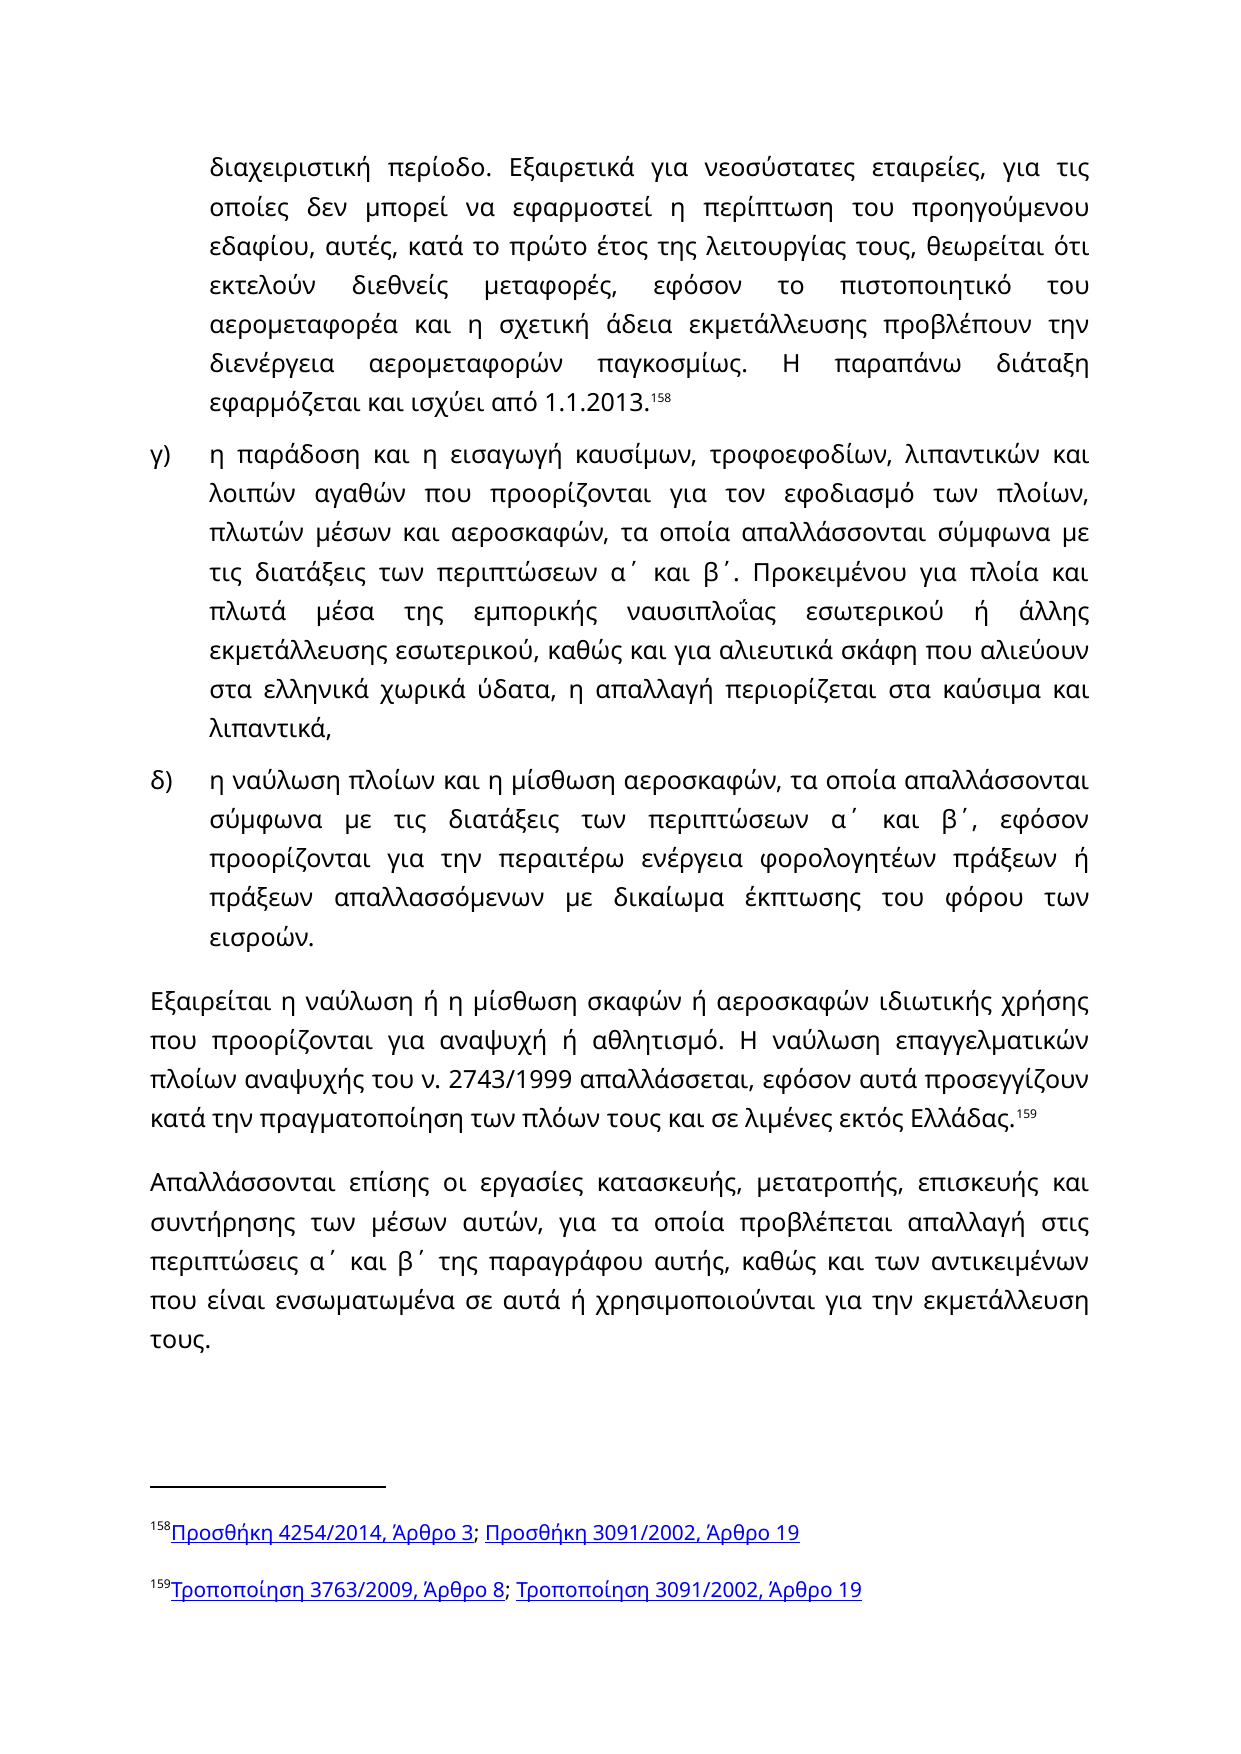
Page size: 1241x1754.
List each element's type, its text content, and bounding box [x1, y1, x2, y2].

list δ) η ναύλωση πλοίων και η μίσθωση αεροσκαφών, τα οποία απαλλάσσονται σύμφωνα με τις διατάξεις των περιπτώσεων α΄ και β΄, εφόσον προορίζονται για την περαιτέρω ενέργεια φορολογητέων πράξεων ή πράξεων απαλλασσόμενων με δικαίωμα έκπτωσης του φόρου των εισροών. [150, 762, 1090, 953]
text Τροποποίηση 3763/2009, Άρθρο 8; Τροποποίηση 3091/2002, Άρθρο 19 [150, 1576, 1090, 1604]
list γ) η παράδοση και η εισαγωγή καυσίμων, τροφοεφοδίων, λιπαντικών και λοιπών αγαθών που προορίζονται για τον εφοδιασμό των πλοίων, πλωτών μέσων και αεροσκαφών, τα οποία απαλλάσσονται σύμφωνα με τις διατάξεις των περιπτώσεων α΄ και β΄. Προκειμένου για πλοία και πλωτά μέσα της εμπορικής ναυσιπλοΐας εσωτερικού ή άλλης εκμετάλλευσης εσωτερικού, καθώς και για αλιευτικά σκάφη που αλιεύουν στα ελληνικά χωρικά ύδατα, η απαλλαγή περιορίζεται στα καύσιμα και λιπαντικά, [150, 437, 1090, 745]
list διαχειριστική περίοδο. Εξαιρετικά για νεοσύστατες εταιρείες, για τις οποίες δεν μπορεί να εφαρμοστεί η περίπτωση του προηγούμενου εδαφίου, αυτές, κατά το πρώτο έτος της λειτουργίας τους, θεωρείται ότι εκτελούν διεθνείς μεταφορές, εφόσον το πιστοποιητικό του αερομεταφορέα και η σχετική άδεια εκμετάλλευσης προβλέπουν την διενέργεια αερομεταφορών παγκοσμίως. Η παραπάνω διάταξη εφαρμόζεται και ισχύει από 1.1.2013. [150, 150, 1090, 419]
text Απαλλάσσονται επίσης οι εργασίες κατασκευής, μετατροπής, επισκευής και συντήρησης των μέσων αυτών, για τα οποία προβλέπεται απαλλαγή στις περιπτώσεις α΄ και β΄ της παραγράφου αυτής, καθώς και των αντικειμένων που είναι ενσωματωμένα σε αυτά ή χρησιμοποιούνται για την εκμετάλλευση τους. [150, 1165, 1090, 1356]
text Προσθήκη 4254/2014, Άρθρο 3; Προσθήκη 3091/2002, Άρθρο 19 [150, 1518, 1090, 1546]
text Εξαιρείται η ναύλωση ή η μίσθωση σκαφών ή αεροσκαφών ιδιωτικής χρήσης που προορίζονται για αναψυχή ή αθλητισμό. Η ναύλωση επαγγελματικών πλοίων αναψυχής του ν. 2743/1999 απαλλάσσεται, εφόσον αυτά προσεγγίζουν κατά την πραγματοποίηση των πλόων τους και σε λιμένες εκτός Ελλάδας. [150, 983, 1090, 1135]
